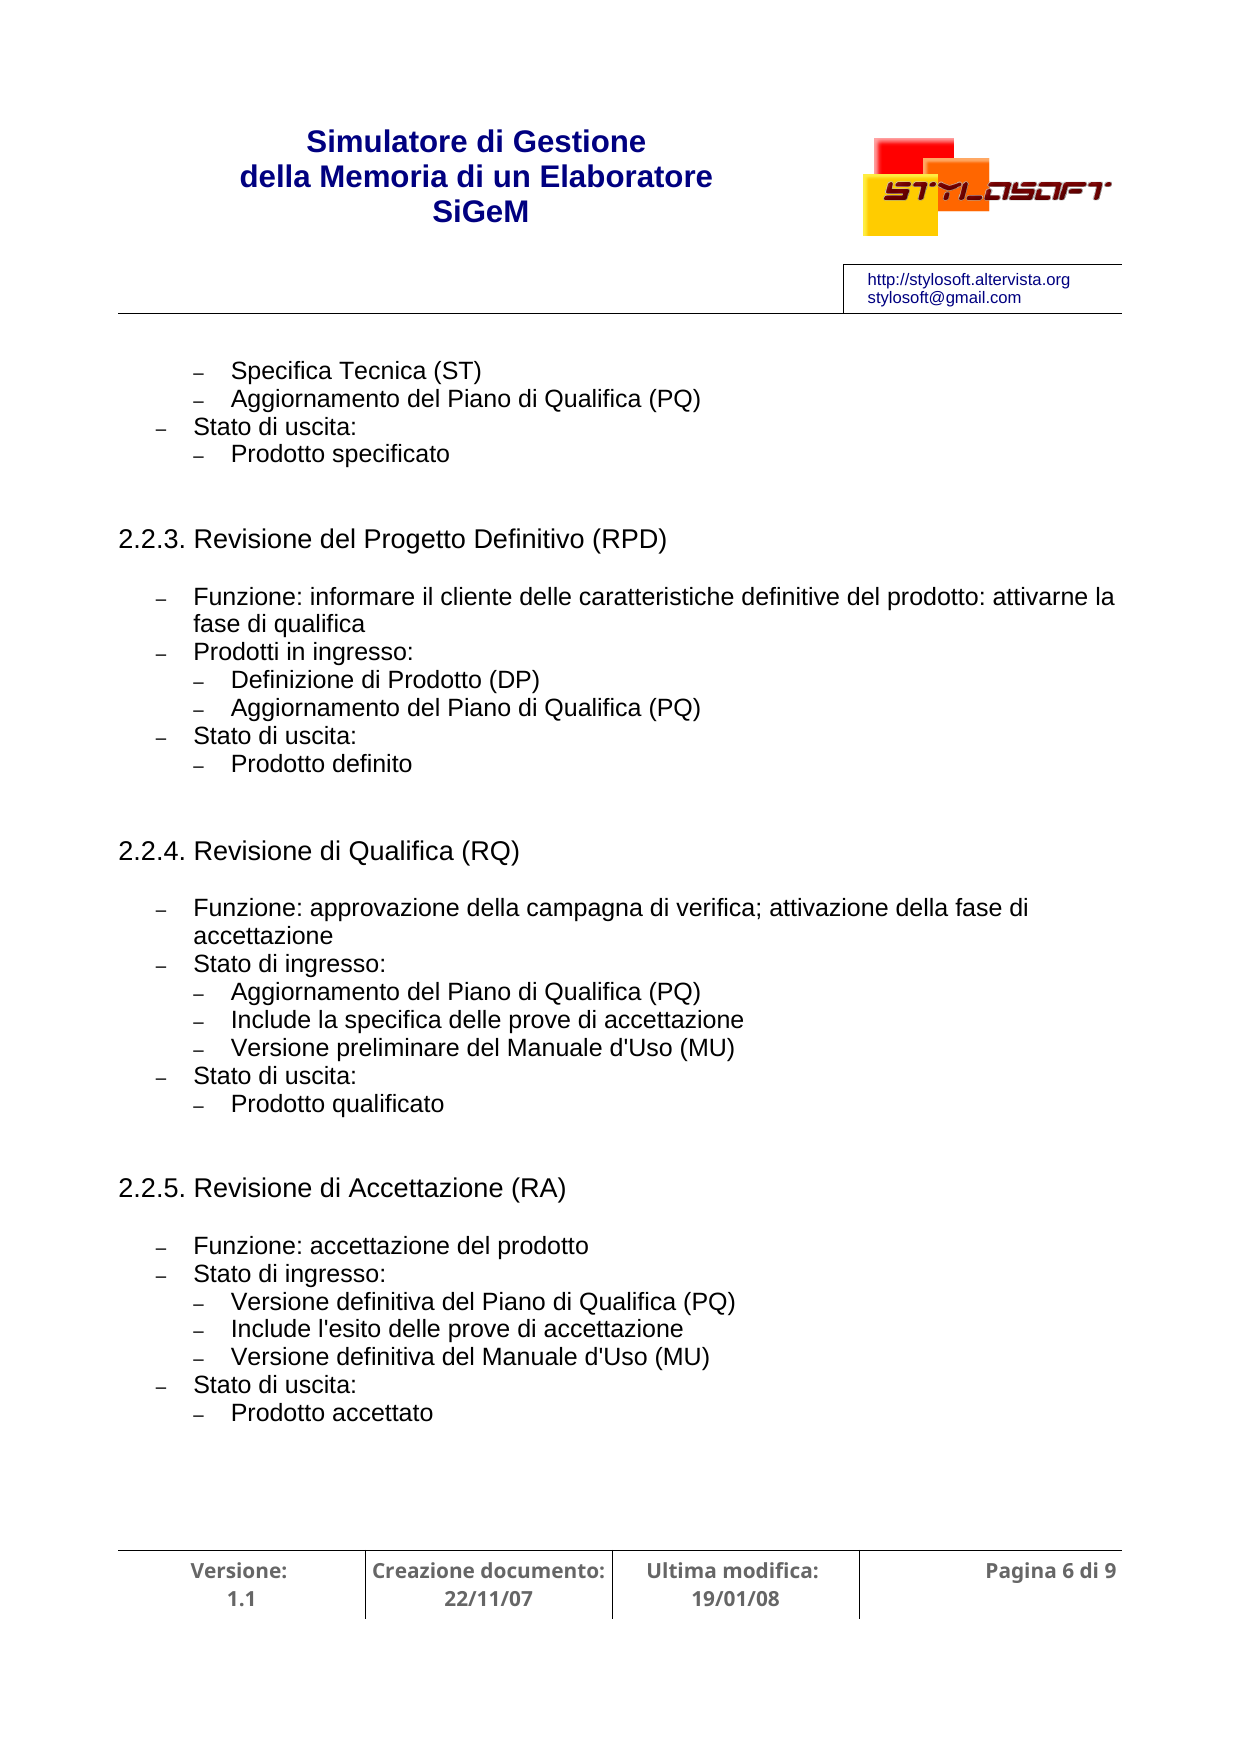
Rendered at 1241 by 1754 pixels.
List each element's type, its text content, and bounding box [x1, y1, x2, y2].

list Prodotto accettato [193, 1399, 1122, 1427]
list Versione definitiva del Piano di Qualifica (PQ) [193, 1287, 1122, 1315]
text 2.2.4. Revisione di Qualifica (RQ) [118, 836, 1122, 866]
list Funzione: approvazione della campagna di verifica; attivazione della fase di accettazione [156, 894, 1122, 950]
list Versione preliminare del Manuale d'Uso (MU) [193, 1034, 1122, 1062]
list Prodotti in ingresso: [156, 638, 1122, 666]
list Versione definitiva del Manuale d'Uso (MU) [193, 1343, 1122, 1371]
list Stato di uscita: [156, 412, 1122, 440]
list Prodotto qualificato [193, 1089, 1122, 1117]
list Aggiornamento del Piano di Qualifica (PQ) [193, 978, 1122, 1006]
list Stato di uscita: [156, 1062, 1122, 1089]
list Include la specifica delle prove di accettazione [193, 1006, 1122, 1034]
list Include l'esito delle prove di accettazione [193, 1315, 1122, 1343]
text 2.2.5. Revisione di Accettazione (RA) [118, 1173, 1122, 1204]
list Funzione: informare il cliente delle caratteristiche definitive del prodotto: attivarne la fase di qualifica [156, 582, 1122, 638]
list Specifica Tecnica (ST) [193, 357, 1122, 384]
list Funzione: accettazione del prodotto [156, 1232, 1122, 1259]
list Aggiornamento del Piano di Qualifica (PQ) [193, 694, 1122, 722]
text 2.2.3. Revisione del Progetto Definitivo (RPD) [118, 524, 1122, 554]
list Stato di ingresso: [156, 1259, 1122, 1287]
list Stato di uscita: [156, 1371, 1122, 1399]
list Aggiornamento del Piano di Qualifica (PQ) [193, 384, 1122, 412]
picture [848, 123, 1117, 247]
list Prodotto definito [193, 750, 1122, 778]
list Definizione di Prodotto (DP) [193, 666, 1122, 694]
list Prodotto specificato [193, 440, 1122, 468]
list Stato di uscita: [156, 722, 1122, 750]
list Stato di ingresso: [156, 950, 1122, 978]
